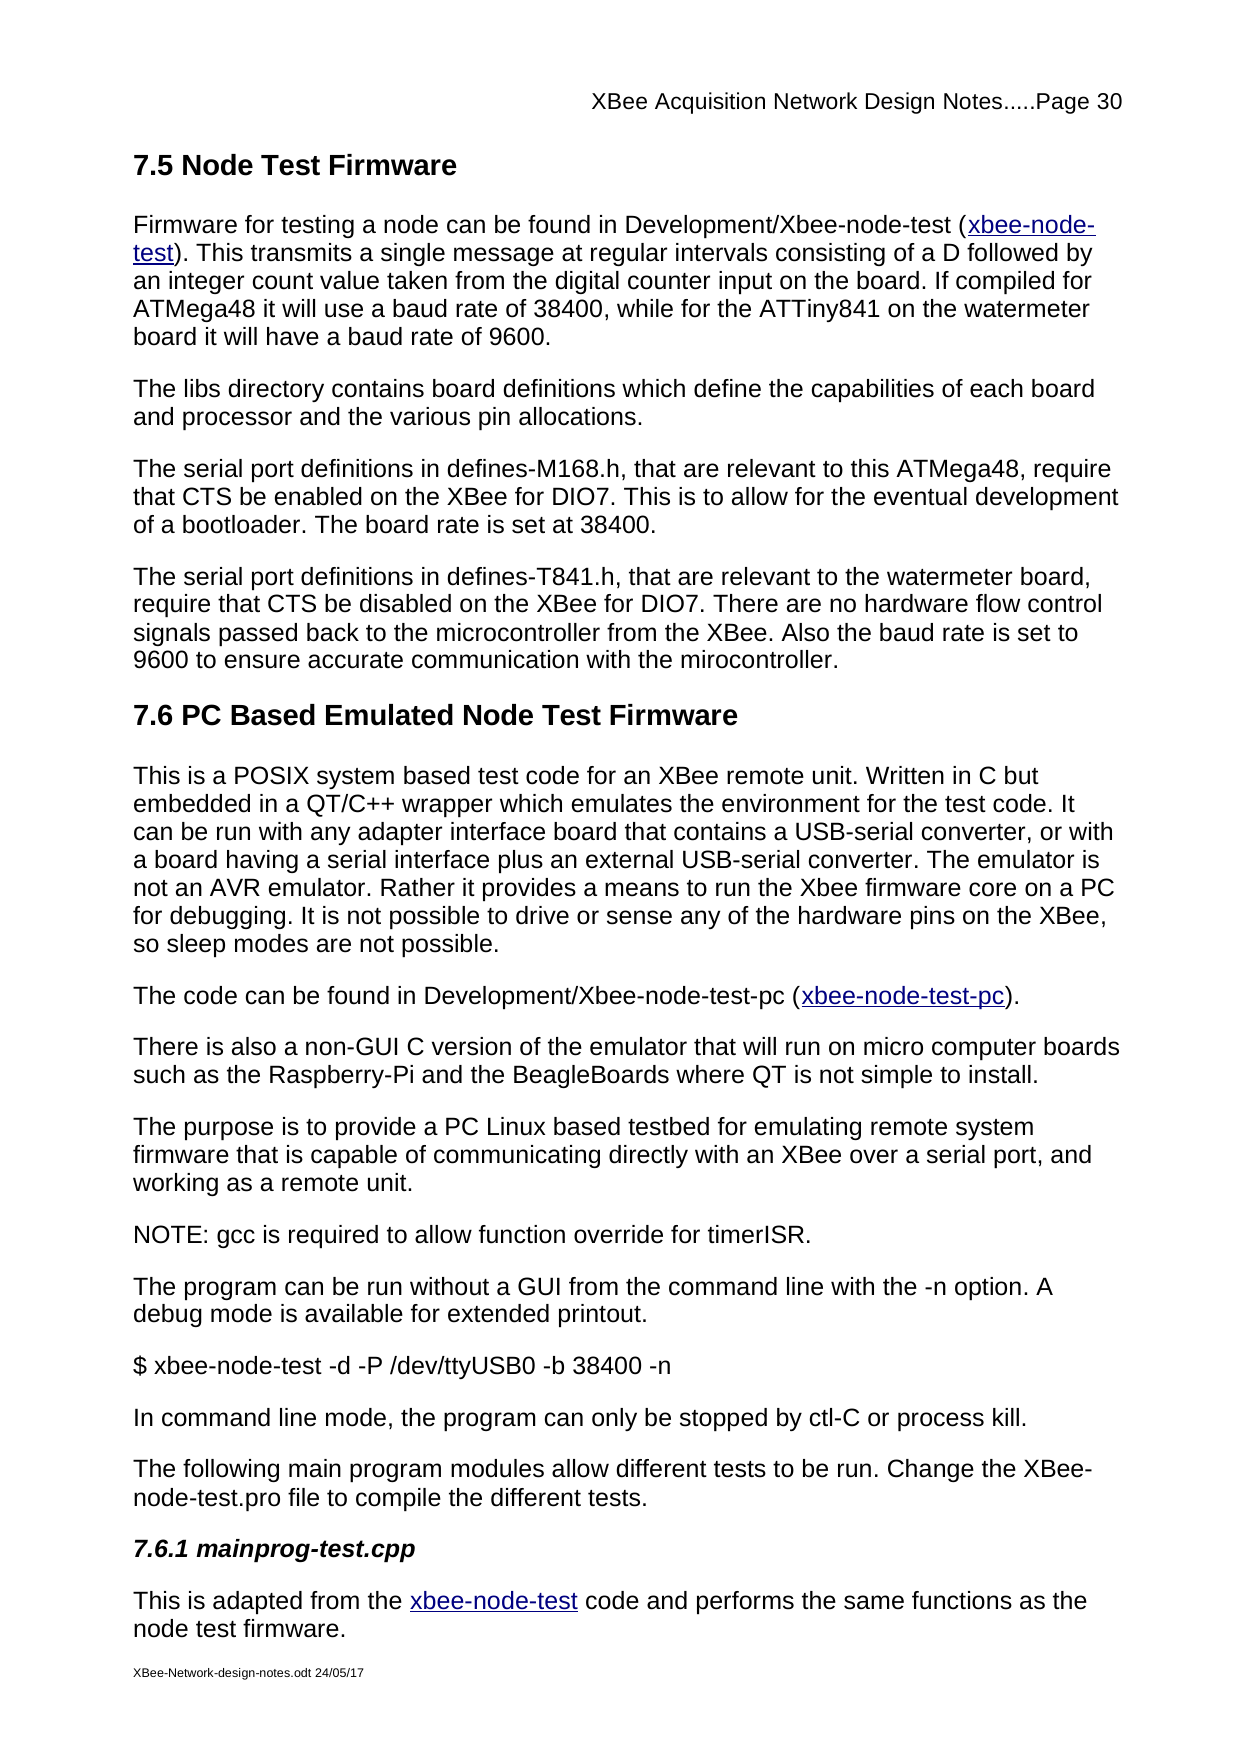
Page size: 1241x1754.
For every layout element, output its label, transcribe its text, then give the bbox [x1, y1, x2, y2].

text This is a POSIX system based test code for an XBee remote unit. Written in C but embedded in a QT/C++ wrapper which emulates the environment for the test code. It can be run with any adapter interface board that contains a USB-serial converter, or with a board having a serial interface plus an external USB-serial converter. The emulator is not an AVR emulator. Rather it provides a means to run the Xbee firmware core on a PC for debugging. It is not possible to drive or sense any of the hardware pins on the XBee, so sleep modes are not possible. [133, 762, 1123, 958]
subtitle PC Based Emulated Node Test Firmware [133, 699, 1123, 732]
text This is adapted from the xbee-node-test code and performs the same functions as the node test firmware. [133, 1587, 1123, 1643]
text The program can be run without a GUI from the command line with the -n option. A debug mode is available for extended printout. [133, 1272, 1123, 1328]
text In command line mode, the program can only be stopped by ctl-C or process kill. [133, 1404, 1123, 1432]
text NOTE: gcc is required to allow function override for timerISR. [133, 1221, 1123, 1249]
subtitle mainprog-test.cpp [133, 1535, 1123, 1563]
text The purpose is to provide a PC Linux based testbed for emulating remote system firmware that is capable of communicating directly with an XBee over a serial port, and working as a remote unit. [133, 1113, 1123, 1197]
text The libs directory contains board definitions which define the capabilities of each board and processor and the various pin allocations. [133, 375, 1123, 431]
text The following main program modules allow different tests to be run. Change the XBee-node-test.pro file to compile the different tests. [133, 1455, 1123, 1511]
text There is also a non-GUI C version of the emulator that will run on micro computer boards such as the Raspberry-Pi and the BeagleBoards where QT is not simple to install. [133, 1033, 1123, 1089]
text $ xbee-node-test -d -P /dev/ttyUSB0 -b 38400 -n [133, 1352, 1123, 1380]
text The code can be found in Development/Xbee-node-test-pc (xbee-node-test-pc). [133, 982, 1123, 1010]
subtitle Node Test Firmware [133, 149, 1123, 181]
text The serial port definitions in defines-M168.h, that are relevant to this ATMega48, require that CTS be enabled on the XBee for DIO7. This is to allow for the eventual development of a bootloader. The board rate is set at 38400. [133, 455, 1123, 539]
text The serial port definitions in defines-T841.h, that are relevant to the watermeter board, require that CTS be disabled on the XBee for DIO7. There are no hardware flow control signals passed back to the microcontroller from the XBee. Also the baud rate is set to 9600 to ensure accurate communication with the mirocontroller. [133, 562, 1123, 674]
text Firmware for testing a node can be found in Development/Xbee-node-test (xbee-node-test). This transmits a single message at regular intervals consisting of a D followed by an integer count value taken from the digital counter input on the board. If compiled for ATMega48 it will use a baud rate of 38400, while for the ATTiny841 on the watermeter board it will have a baud rate of 9600. [133, 211, 1123, 351]
